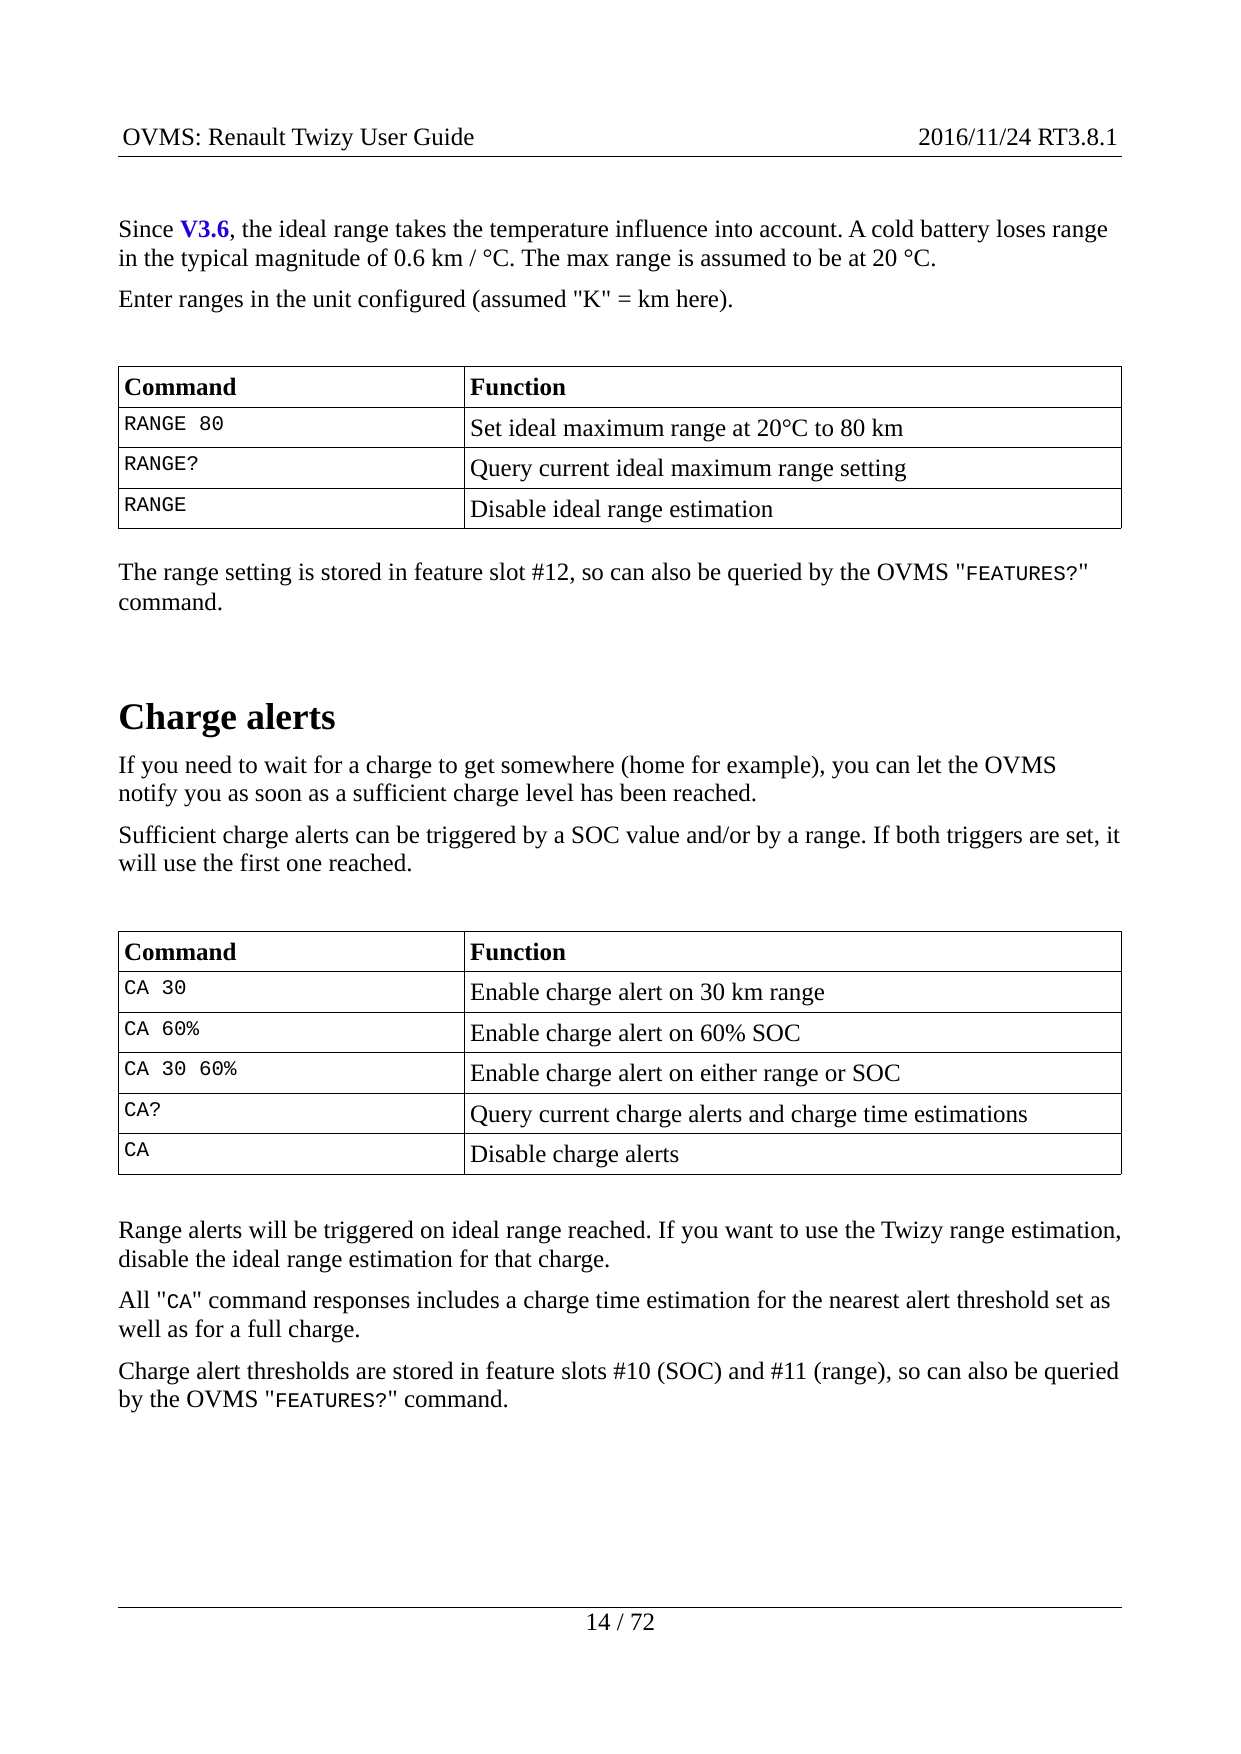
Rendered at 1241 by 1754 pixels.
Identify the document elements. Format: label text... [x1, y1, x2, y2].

text The range setting is stored in feature slot #12, so can also be queried by the OVMS "FEATURES?" command. [118, 557, 1122, 615]
table_cell CA 30 60% [119, 1053, 464, 1093]
table_cell CA 30 [119, 972, 464, 1012]
table_cell RANGE [119, 489, 464, 528]
table_cell Enable charge alert on 60% SOC [465, 1013, 1121, 1052]
table_cell CA [119, 1134, 464, 1173]
table_cell Set ideal maximum range at 20°C to 80 km [465, 408, 1121, 447]
table_cell Disable ideal range estimation [465, 489, 1121, 528]
table_cell RANGE 80 [119, 408, 464, 447]
text If you need to wait for a charge to get somewhere (home for example), you can let the OVMS notify you as soon as a sufficient charge level has been reached. [118, 750, 1122, 807]
text Since V3.6, the ideal range takes the temperature influence into account. A cold battery loses range in the typical magnitude of 0.6 km / °C. The max range is assumed to be at 20 °C. [118, 214, 1122, 271]
text All "CA" command responses includes a charge time estimation for the nearest alert threshold set as well as for a full charge. [118, 1285, 1122, 1343]
table_cell RANGE? [119, 448, 464, 488]
table_cell Query current charge alerts and charge time estimations [465, 1094, 1121, 1133]
table_cell Enable charge alert on 30 km range [465, 972, 1121, 1012]
subtitle Charge alerts [118, 694, 1122, 737]
table_header Function [465, 367, 1121, 407]
text Charge alert thresholds are stored in feature slots #10 (SOC) and #11 (range), so can also be queried by the OVMS "FEATURES?" command. [118, 1356, 1122, 1414]
table_header Command [119, 367, 464, 407]
table_cell Disable charge alerts [465, 1134, 1121, 1173]
table_header Function [465, 932, 1121, 971]
table_cell CA 60% [119, 1013, 464, 1052]
text Enter ranges in the unit configured (assumed "K" = km here). [118, 284, 1122, 313]
text Sufficient charge alerts can be triggered by a SOC value and/or by a range. If both triggers are set, it will use the first one reached. [118, 820, 1122, 877]
table_cell CA? [119, 1094, 464, 1133]
table_header Command [119, 932, 464, 971]
table_cell Enable charge alert on either range or SOC [465, 1053, 1121, 1093]
text Range alerts will be triggered on ideal range reached. If you want to use the Twizy range estimation, disable the ideal range estimation for that charge. [118, 1215, 1122, 1272]
table_cell Query current ideal maximum range setting [465, 448, 1121, 488]
